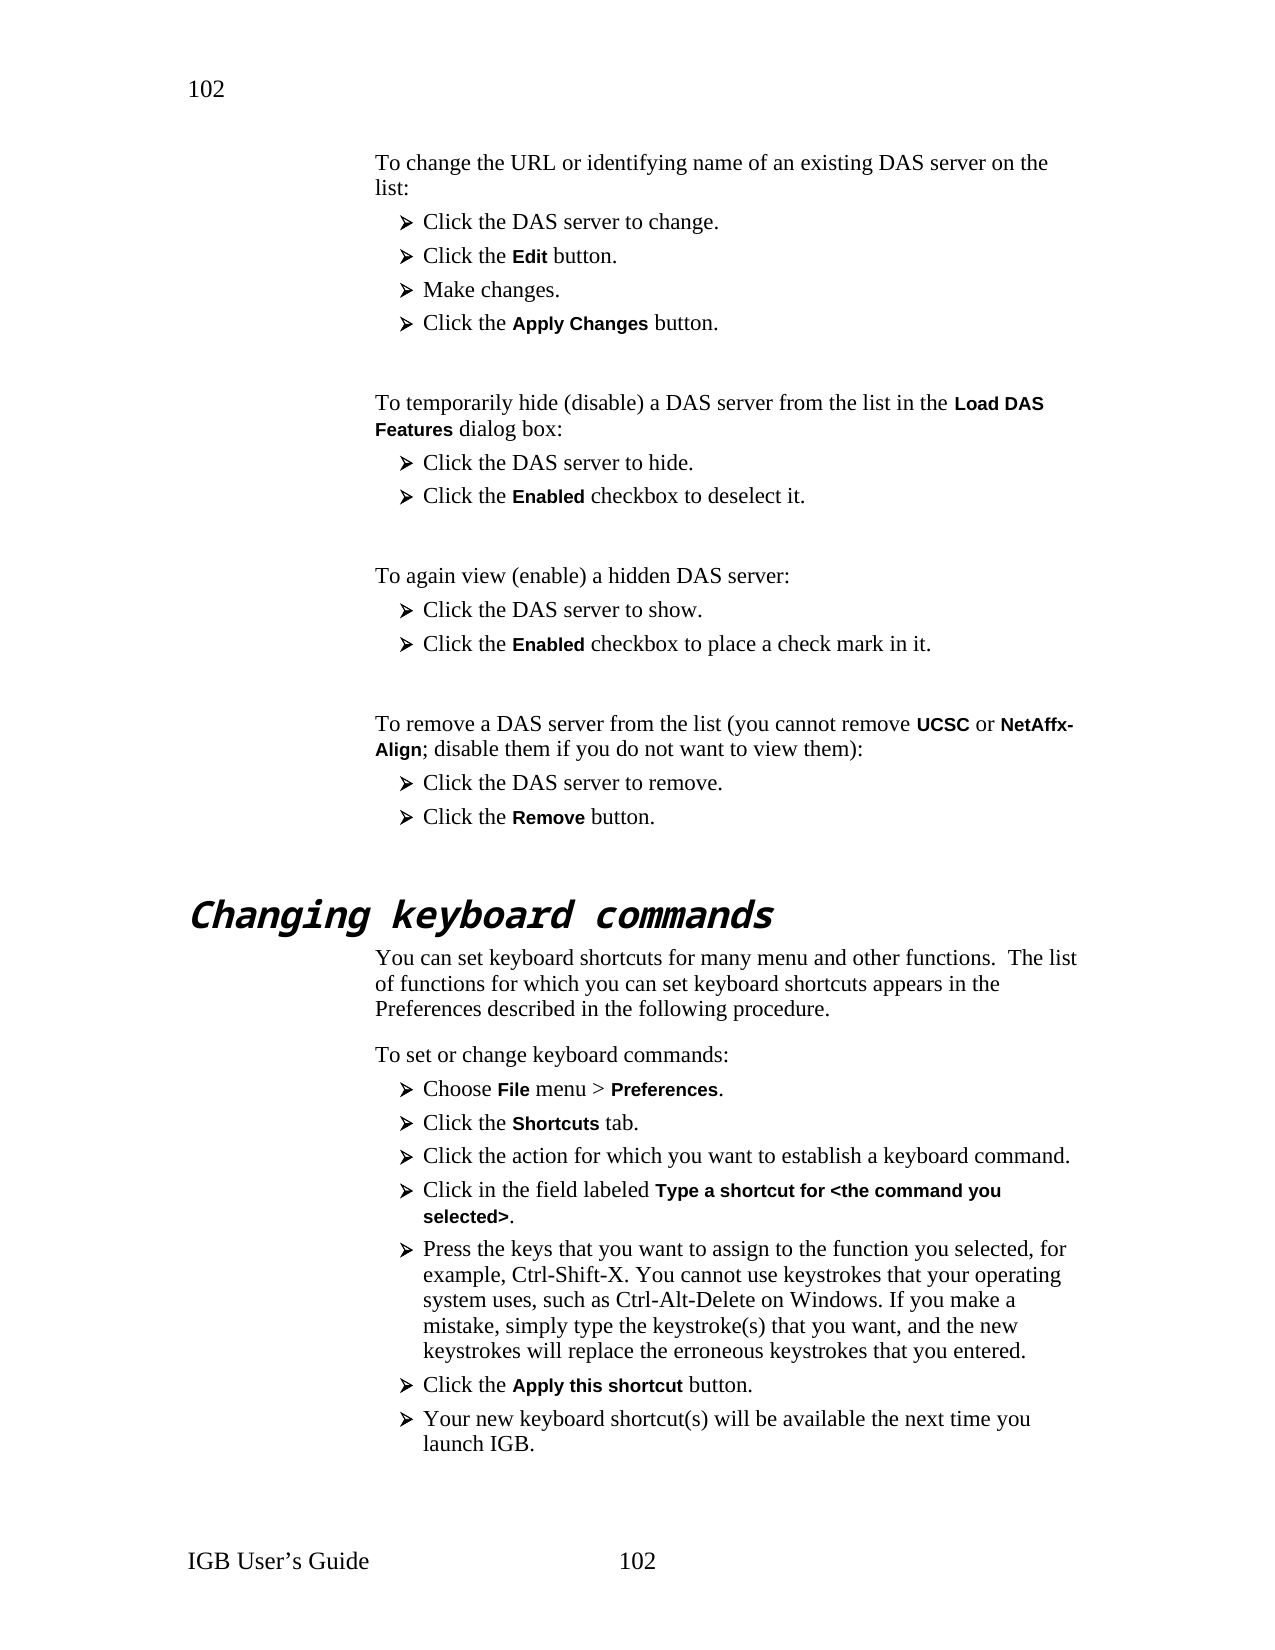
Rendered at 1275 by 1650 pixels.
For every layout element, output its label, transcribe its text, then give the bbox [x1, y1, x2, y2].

list Your new keyboard shortcut(s) will be available the next time you launch IGB. [399, 1406, 1087, 1456]
text To remove a DAS server from the list (you cannot remove UCSC or NetAffx-Align; disable them if you do not want to view them): [375, 711, 1087, 762]
list Click the DAS server to change. [399, 209, 1087, 234]
list Click the DAS server to remove. [399, 770, 1087, 795]
text To change the URL or identifying name of an existing DAS server on the list: [375, 150, 1087, 201]
text To temporarily hide (disable) a DAS server from the list in the Load DAS Features dialog box: [375, 390, 1087, 441]
list Click the Apply this shortcut button. [399, 1372, 1087, 1397]
list Click the Enabled checkbox to place a check mark in it. [399, 631, 1087, 656]
list Click the DAS server to hide. [399, 449, 1087, 475]
text To again view (enable) a hidden DAS server: [375, 563, 1087, 589]
list Press the keys that you want to assign to the function you selected, for example, Ctrl-Shift-X. You cannot use keystrokes that your operating system uses, such as Ctrl-Alt-Delete on Windows. If you make a mistake, simply type the keystroke(s) that you want, and the new keystrokes will replace the erroneous keystrokes that you entered. [399, 1236, 1087, 1363]
list Click the DAS server to show. [399, 597, 1087, 622]
list Click the Edit button. [399, 243, 1087, 268]
list Click the Apply Changes button. [399, 310, 1087, 336]
list Make changes. [399, 277, 1087, 302]
text You can set keyboard shortcuts for many menu and other functions. The list of functions for which you can set keyboard shortcuts appears in the Preferences described in the following procedure. [375, 945, 1087, 1021]
list Click the action for which you want to establish a keyboard command. [399, 1143, 1087, 1169]
list Click in the field labeled Type a shortcut for <the command you selected>. [399, 1177, 1087, 1228]
list Click the Shortcuts tab. [399, 1110, 1087, 1135]
list Click the Remove button. [399, 804, 1087, 829]
list Click the Enabled checkbox to deselect it. [399, 483, 1087, 509]
subtitle Changing keyboard commands [187, 888, 1087, 939]
list Choose File menu > Preferences. [399, 1076, 1087, 1101]
text To set or change keyboard commands: [375, 1042, 1087, 1068]
